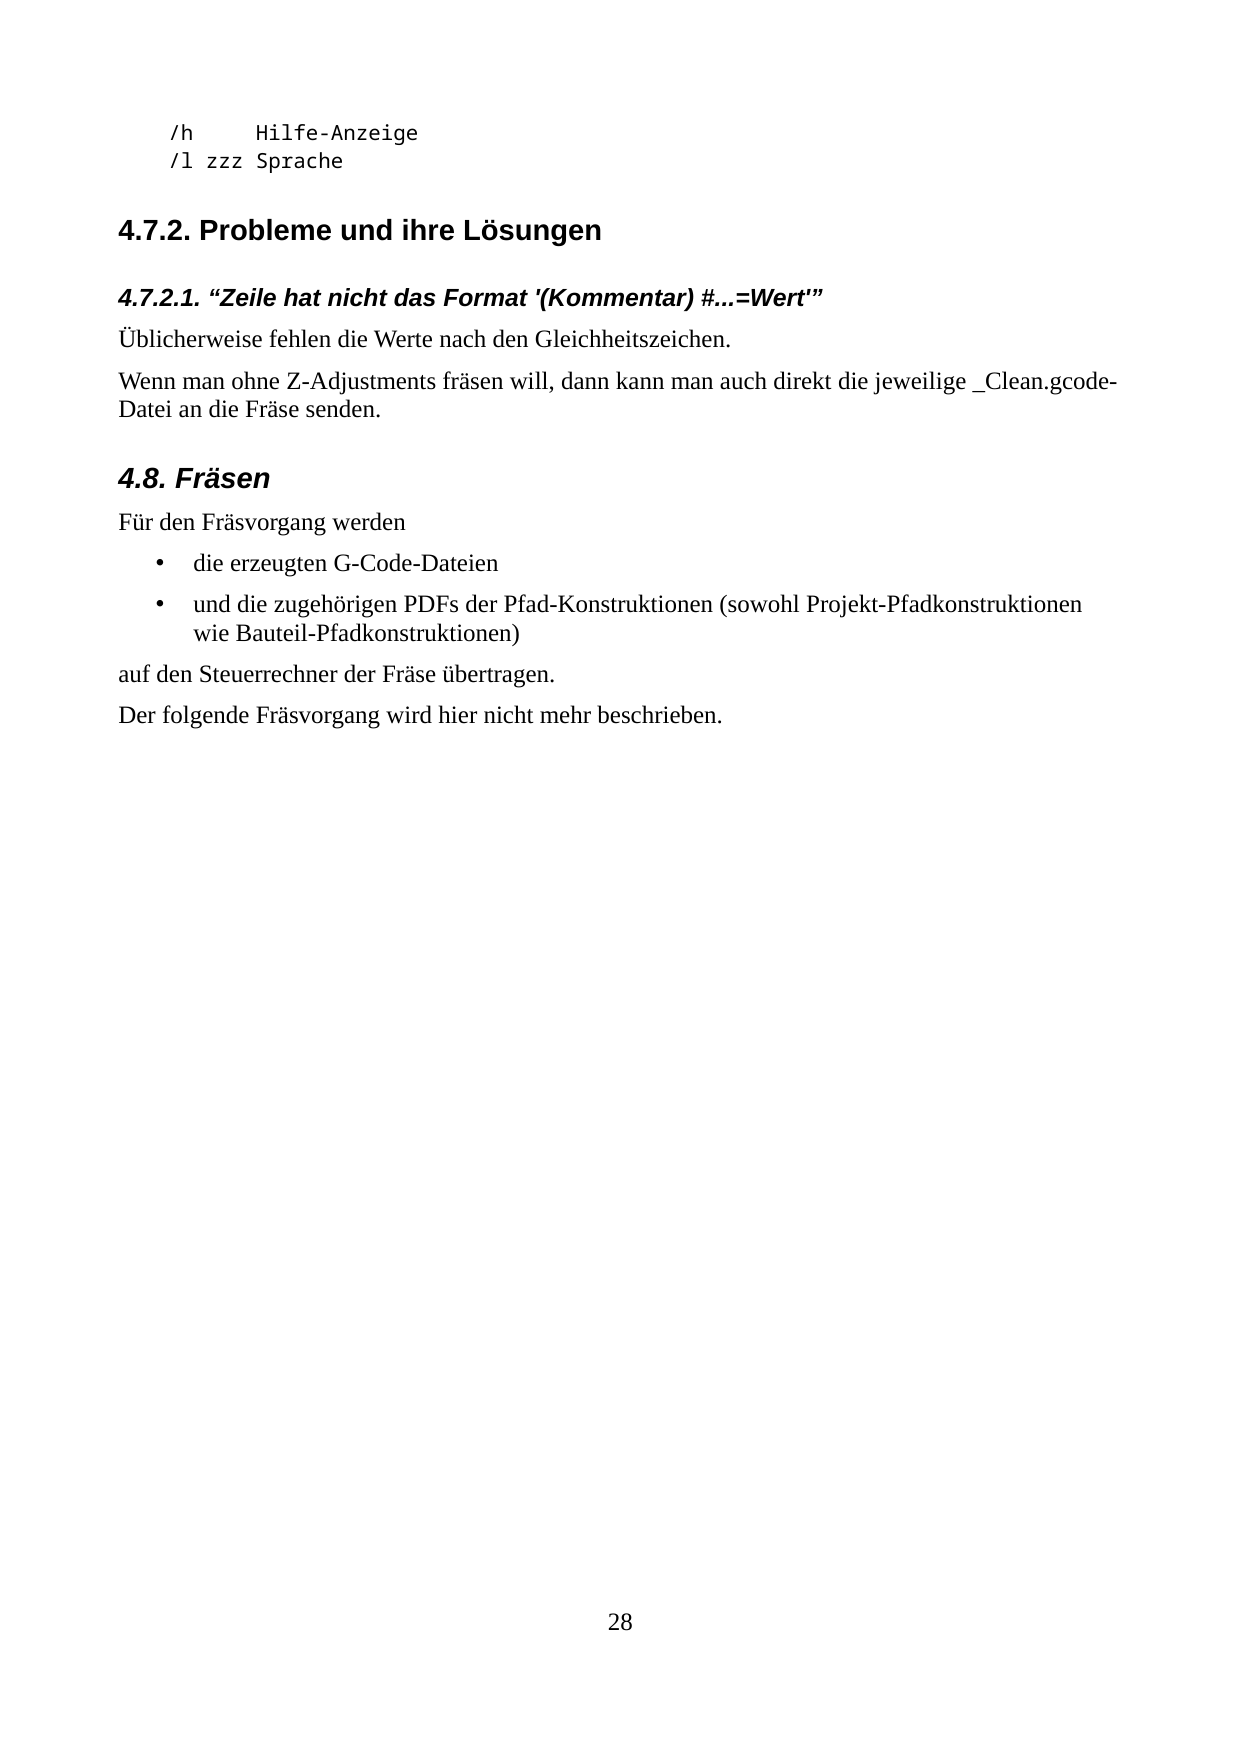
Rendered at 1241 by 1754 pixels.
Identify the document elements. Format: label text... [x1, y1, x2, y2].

text /h Hilfe-Anzeige /l zzz Sprache [118, 118, 1122, 175]
text Wenn man ohne Z-Adjustments fräsen will, dann kann man auch direkt die jeweilige _Clean.gcode-Datei an die Fräse senden. [118, 366, 1122, 423]
text Für den Fräsvorgang werden [118, 507, 1122, 536]
subtitle 4.7.2. Probleme und ihre Lösungen [118, 212, 1122, 246]
subtitle 4.8. Fräsen [118, 461, 1122, 494]
subtitle 4.7.2.1. “Zeile hat nicht das Format '(Kommentar) #...=Wert'” [118, 283, 1122, 312]
list die erzeugten G-Code-Dateien [156, 548, 1122, 577]
list und die zugehörigen PDFs der Pfad-Konstruktionen (sowohl Projekt-Pfadkonstruktionen wie Bauteil-Pfadkonstruktionen) [156, 589, 1122, 647]
text Üblicherweise fehlen die Werte nach den Gleichheitszeichen. [118, 324, 1122, 353]
text auf den Steuerrechner der Fräse übertragen. [118, 659, 1122, 688]
text Der folgende Fräsvorgang wird hier nicht mehr beschrieben. [118, 701, 1122, 729]
